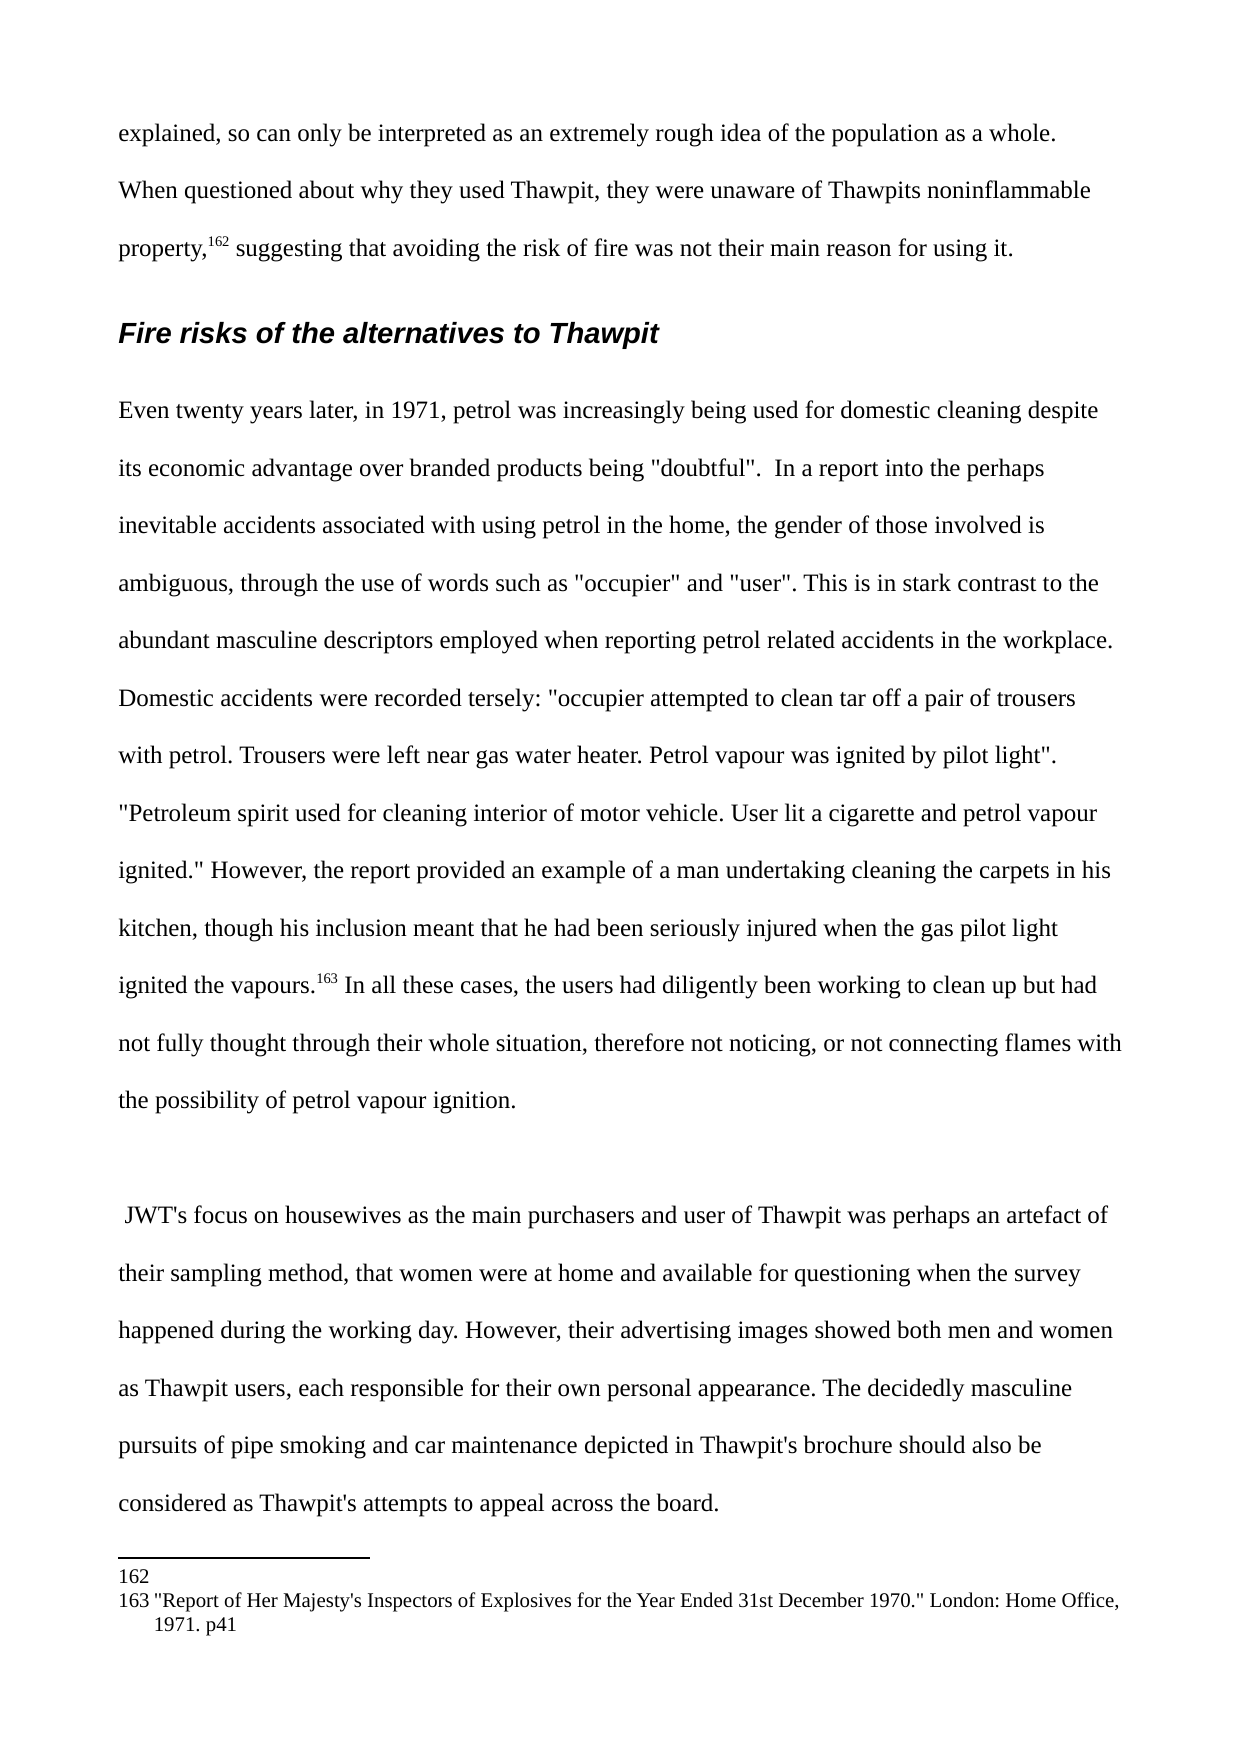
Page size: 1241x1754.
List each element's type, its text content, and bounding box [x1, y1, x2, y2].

text JWT's focus on housewives as the main purchasers and user of Thawpit was perhaps an artefact of their sampling method, that women were at home and available for questioning when the survey happened during the working day. However, their advertising images showed both men and women as Thawpit users, each responsible for their own personal appearance. The decidedly masculine pursuits of pipe smoking and car maintenance depicted in Thawpit's brochure should also be considered as Thawpit's attempts to appeal across the board. [118, 1200, 1122, 1516]
subtitle Fire risks of the alternatives to Thawpit [118, 316, 1122, 349]
text "Report of Her Majesty's Inspectors of Explosives for the Year Ended 31st December 1970." London: Home Office, 1971. p41 [118, 1588, 1122, 1636]
text Even twenty years later, in 1971, petrol was increasingly being used for domestic cleaning despite its economic advantage over branded products being "doubtful". In a report into the perhaps inevitable accidents associated with using petrol in the home, the gender of those involved is ambiguous, through the use of words such as "occupier" and "user". This is in stark contrast to the abundant masculine descriptors employed when reporting petrol related accidents in the workplace. Domestic accidents were recorded tersely: "occupier attempted to clean tar off a pair of trousers with petrol. Trousers were left near gas water heater. Petrol vapour was ignited by pilot light". "Petroleum spirit used for cleaning interior of motor vehicle. User lit a cigarette and petrol vapour ignited." However, the report provided an example of a man undertaking cleaning the carpets in his kitchen, though his inclusion meant that he had been seriously injured when the gas pilot light ignited the vapours. In all these cases, the users had diligently been working to clean up but had not fully thought through their whole situation, therefore not noticing, or not connecting flames with the possibility of petrol vapour ignition. [118, 395, 1122, 1114]
text explained, so can only be interpreted as an extremely rough idea of the population as a whole. When questioned about why they used Thawpit, they were unaware of Thawpits noninflammable property, suggesting that avoiding the risk of fire was not their main reason for using it. [118, 118, 1122, 262]
